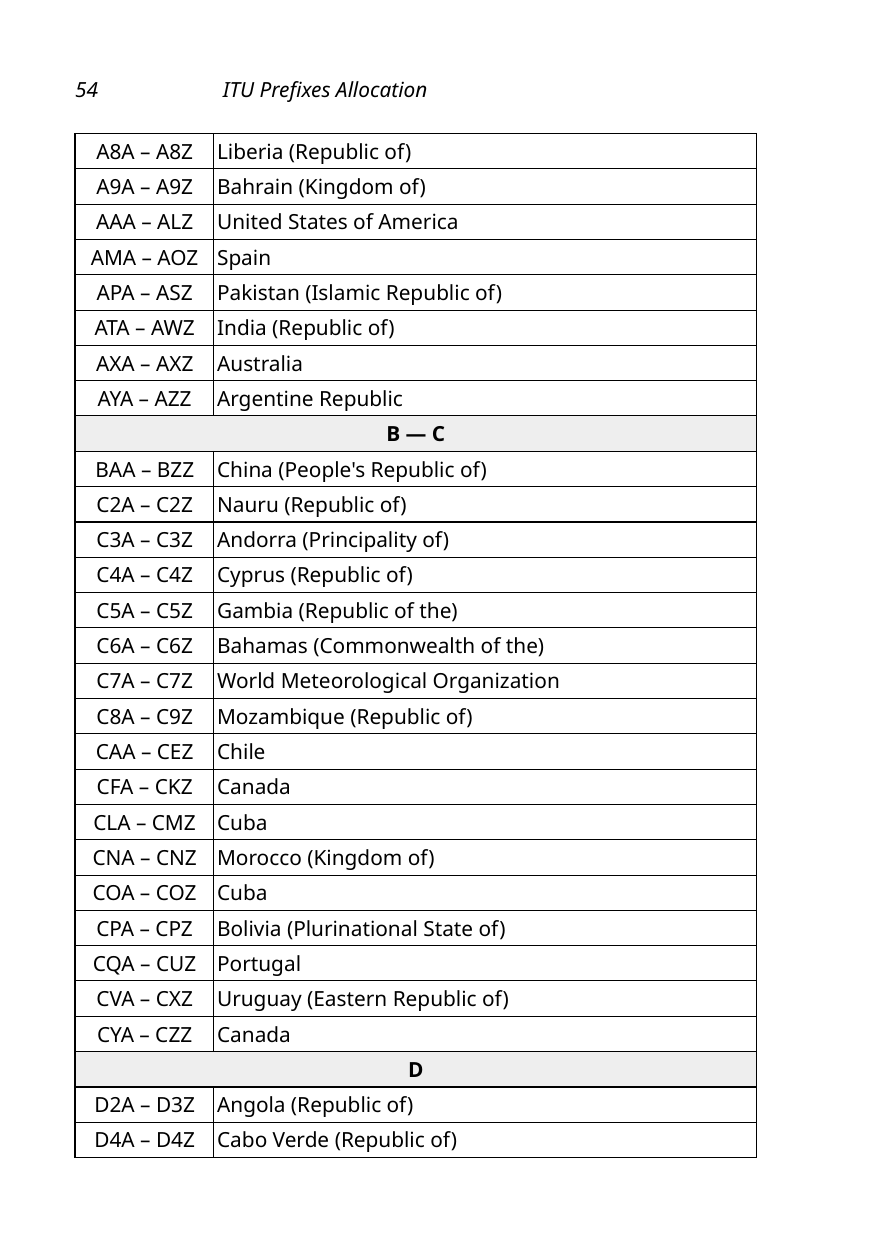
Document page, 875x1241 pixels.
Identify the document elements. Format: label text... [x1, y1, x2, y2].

table_cell ATA – AWZ [76, 311, 213, 345]
table_cell D [76, 1052, 756, 1086]
table_cell India (Republic of) [214, 311, 756, 345]
table_cell BAA – BZZ [76, 452, 213, 486]
table_cell AXA – AXZ [76, 346, 213, 380]
table_cell Pakistan (Islamic Republic of) [214, 275, 756, 309]
table_cell A8A – A8Z [76, 134, 213, 168]
table_cell CPA – CPZ [76, 911, 213, 945]
table_cell APA – ASZ [76, 275, 213, 309]
table_cell Gambia (Republic of the) [214, 593, 756, 627]
table_cell CAA – CEZ [76, 734, 213, 768]
table_cell C5A – C5Z [76, 593, 213, 627]
table_cell Nauru (Republic of) [214, 487, 756, 521]
table_cell Cuba [214, 805, 756, 839]
table_cell Bahamas (Commonwealth of the) [214, 628, 756, 663]
table_cell Australia [214, 346, 756, 380]
table_cell AAA – ALZ [76, 205, 213, 239]
table_cell United States of America [214, 205, 756, 239]
table_cell Cabo Verde (Republic of) [214, 1123, 756, 1157]
table_cell Bolivia (Plurinational State of) [214, 911, 756, 945]
table_cell Cuba [214, 876, 756, 910]
table_cell C8A – C9Z [76, 699, 213, 733]
table_cell COA – COZ [76, 876, 213, 910]
table_cell World Meteorological Organization [214, 664, 756, 698]
table_cell CNA – CNZ [76, 840, 213, 874]
table_cell Cyprus (Republic of) [214, 558, 756, 592]
table_cell Angola (Republic of) [214, 1088, 756, 1122]
table_cell Portugal [214, 946, 756, 980]
table_cell CYA – CZZ [76, 1017, 213, 1051]
table_cell Andorra (Principality of) [214, 523, 756, 557]
table_cell Argentine Republic [214, 381, 756, 415]
table_cell Liberia (Republic of) [214, 134, 756, 168]
table_cell C6A – C6Z [76, 628, 213, 663]
table_cell Uruguay (Eastern Republic of) [214, 981, 756, 1016]
table_cell CVA – CXZ [76, 981, 213, 1016]
table_cell Morocco (Kingdom of) [214, 840, 756, 874]
table_cell C7A – C7Z [76, 664, 213, 698]
table_cell China (People's Republic of) [214, 452, 756, 486]
table_cell D4A – D4Z [76, 1123, 213, 1157]
table_cell Bahrain (Kingdom of) [214, 169, 756, 203]
table_cell AYA – AZZ [76, 381, 213, 415]
table_cell Mozambique (Republic of) [214, 699, 756, 733]
table_cell CQA – CUZ [76, 946, 213, 980]
table_cell Canada [214, 770, 756, 804]
table_cell C2A – C2Z [76, 487, 213, 521]
table_cell D2A – D3Z [76, 1088, 213, 1122]
table_cell Canada [214, 1017, 756, 1051]
table_cell B — C [76, 416, 756, 451]
table_cell AMA – AOZ [76, 240, 213, 274]
table_cell CFA – CKZ [76, 770, 213, 804]
table_cell A9A – A9Z [76, 169, 213, 203]
table_cell C3A – C3Z [76, 523, 213, 557]
table_cell CLA – CMZ [76, 805, 213, 839]
table_cell Spain [214, 240, 756, 274]
table_cell C4A – C4Z [76, 558, 213, 592]
table_cell Chile [214, 734, 756, 768]
